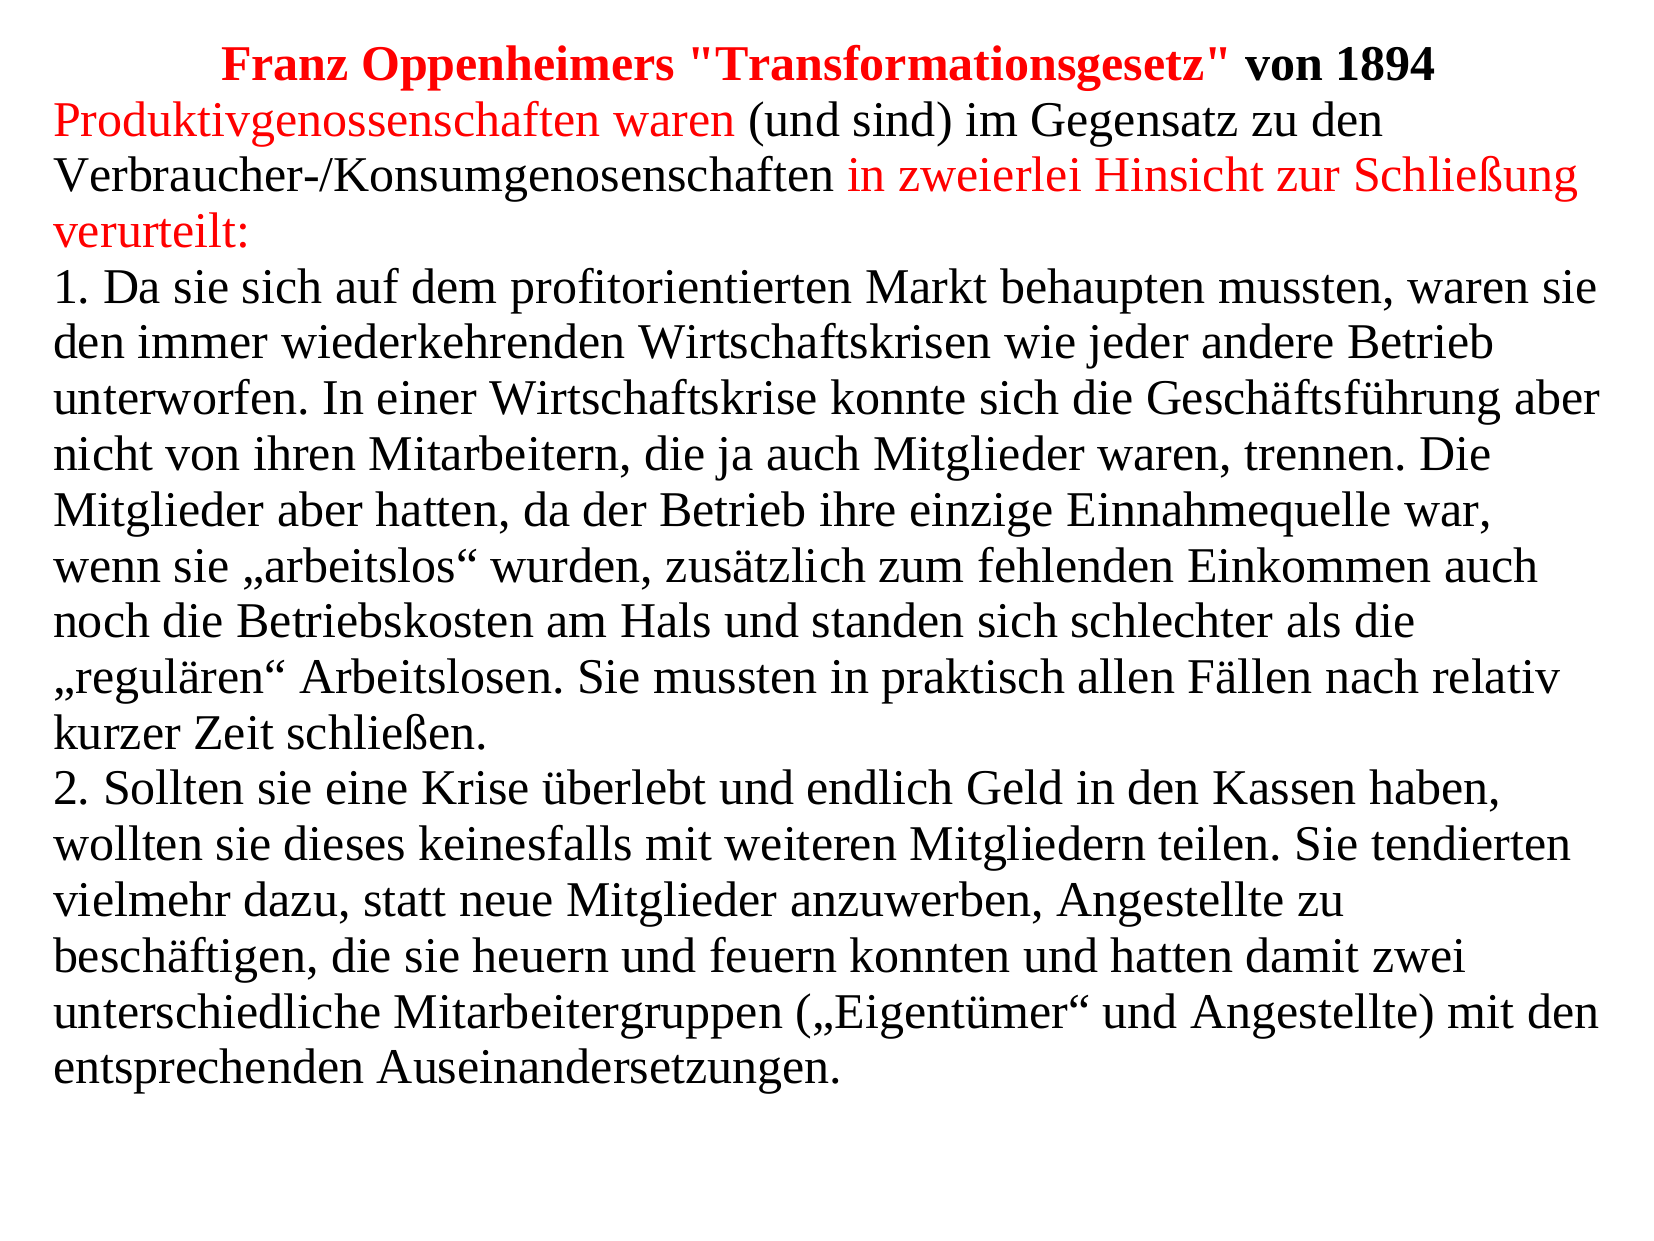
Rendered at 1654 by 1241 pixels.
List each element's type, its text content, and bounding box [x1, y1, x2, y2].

text_box Franz Oppenheimers "Transformationsgesetz" von 1894 Produktivgenossenschaften waren (und sind) im Gegensatz zu den Verbraucher-/Konsumgenosenschaften in zweierlei Hinsicht zur Schließung verurteilt: 1. Da sie sich auf dem profitorientierten Markt behaupten mussten, waren sie den immer wiederkehrenden Wirtschaftskrisen wie jeder andere Betrieb unterworfen. In einer Wirtschaftskrise konnte sich die Geschäftsführung aber nicht von ihren Mitarbeitern, die ja auch Mitglieder waren, trennen. Die Mitglieder aber hatten, da der Betrieb ihre einzige Einnahmequelle war, wenn sie „arbeitslos“ wurden, zusätzlich zum fehlenden Einkommen auch noch die Betriebskosten am Hals und standen sich schlechter als die „regulären“ Arbeitslosen. Sie mussten in praktisch allen Fällen nach relativ kurzer Zeit schließen. 2. Sollten sie eine Krise überlebt und endlich Geld in den Kassen haben, wollten sie dieses keinesfalls mit weiteren Mitgliedern teilen. Sie tendierten vielmehr dazu, statt neue Mitglieder anzuwerben, Angestellte zu beschäftigen, die sie heuern und feuern konnten und hatten damit zwei unterschiedliche Mitarbeitergruppen („Eigentümer“ und Angestellte) mit den entsprechenden Auseinandersetzungen. [53, 32, 1604, 1241]
